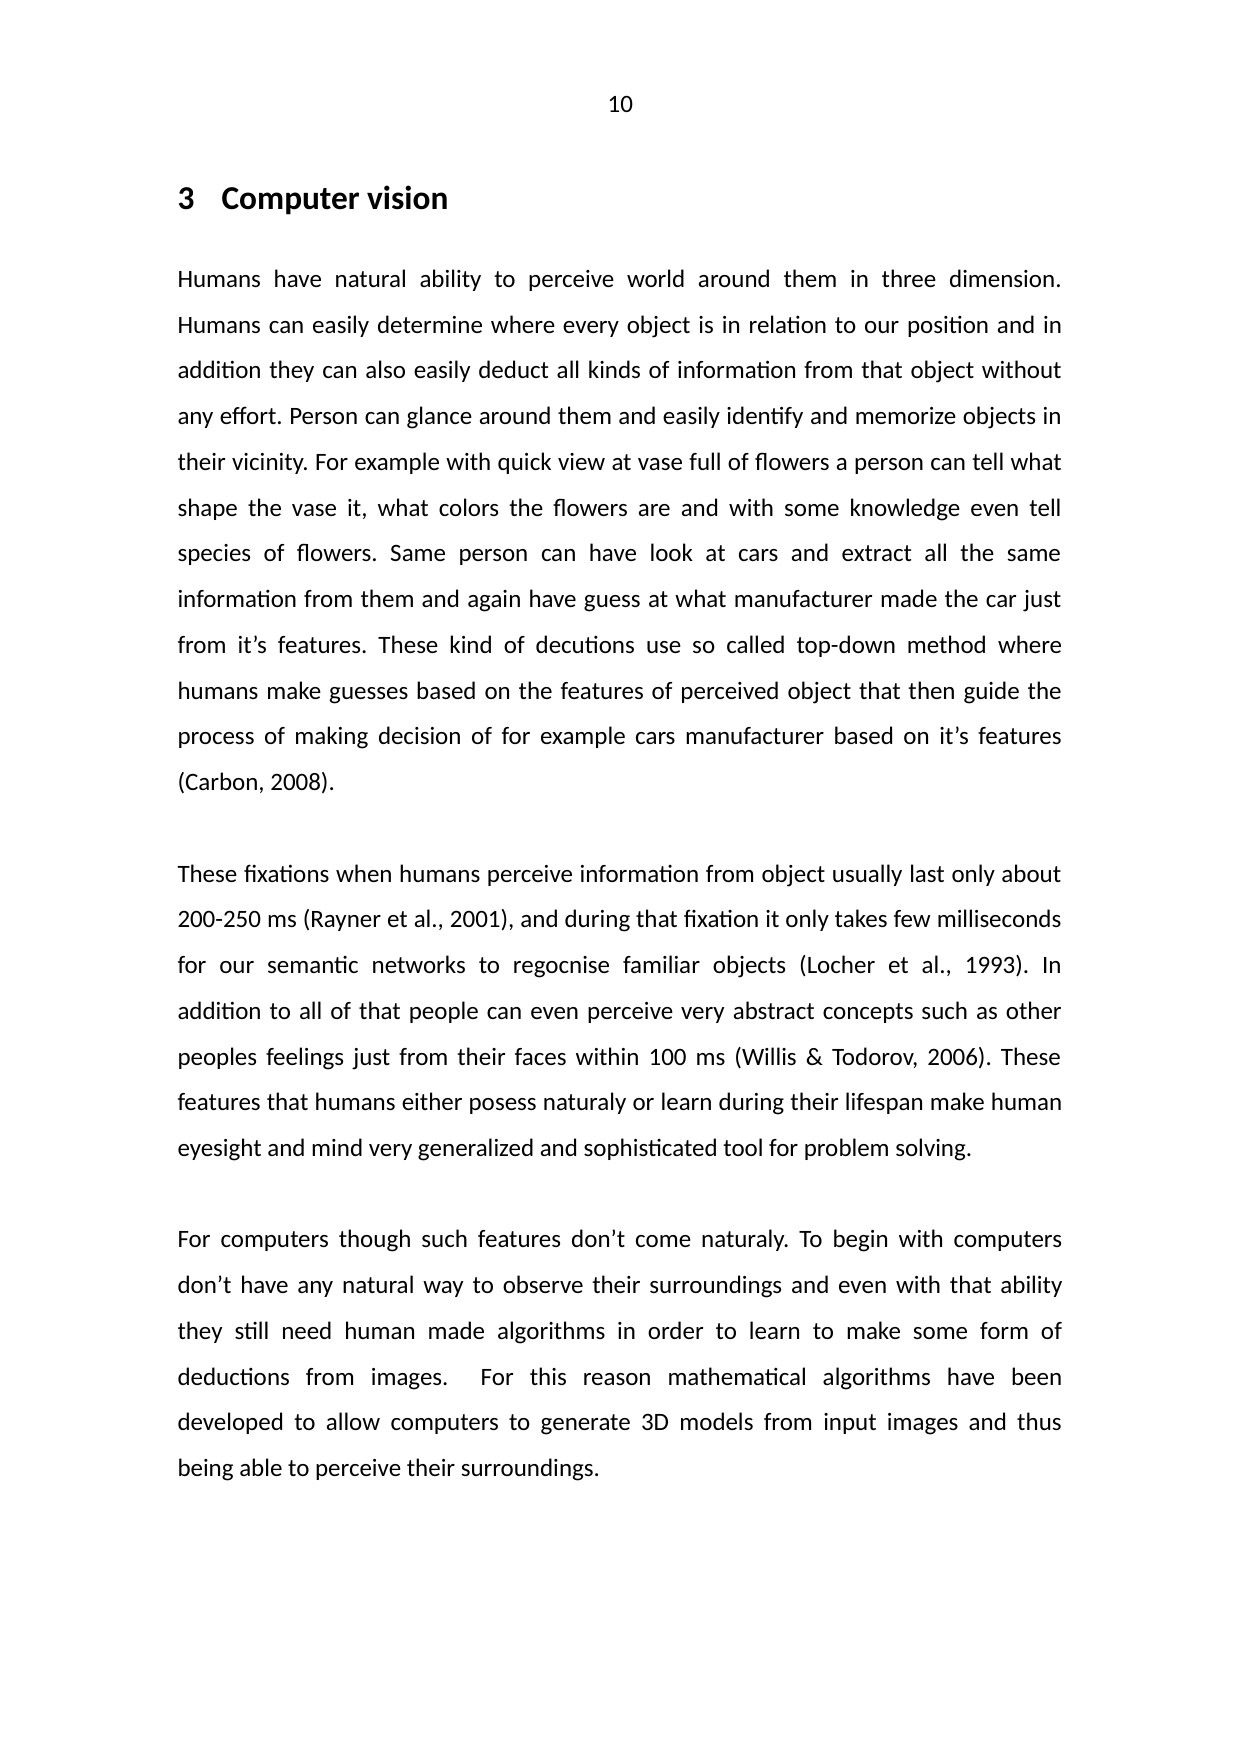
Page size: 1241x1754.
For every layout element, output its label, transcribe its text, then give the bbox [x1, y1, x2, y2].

text Humans have natural ability to perceive world around them in three dimension. Humans can easily determine where every object is in relation to our position and in addition they can also easily deduct all kinds of information from that object without any effort. Person can glance around them and easily identify and memorize objects in their vicinity. For example with quick view at vase full of flowers a person can tell what shape the vase it, what colors the flowers are and with some knowledge even tell species of flowers. Same person can have look at cars and extract all the same information from them and again have guess at what manufacturer made the car just from it’s features. These kind of decutions use so called top-down method where humans make guesses based on the features of perceived object that then guide the process of making decision of for example cars manufacturer based on it’s features (Carbon, 2008). [177, 263, 1063, 797]
text These fixations when humans perceive information from object usually last only about 200-250 ms (Rayner et al., 2001), and during that fixation it only takes few milliseconds for our semantic networks to regocnise familiar objects (Locher et al., 1993). In addition to all of that people can even perceive very abstract concepts such as other peoples feelings just from their faces within 100 ms (Willis & Todorov, 2006). These features that humans either posess naturaly or learn during their lifespan make human eyesight and mind very generalized and sophisticated tool for problem solving. [177, 858, 1063, 1163]
subtitle Computer vision [177, 177, 1063, 218]
text For computers though such features don’t come naturaly. To begin with computers don’t have any natural way to observe their surroundings and even with that ability they still need human made algorithms in order to learn to make some form of deductions from images. For this reason mathematical algorithms have been developed to allow computers to generate 3D models from input images and thus being able to perceive their surroundings. [177, 1223, 1063, 1483]
